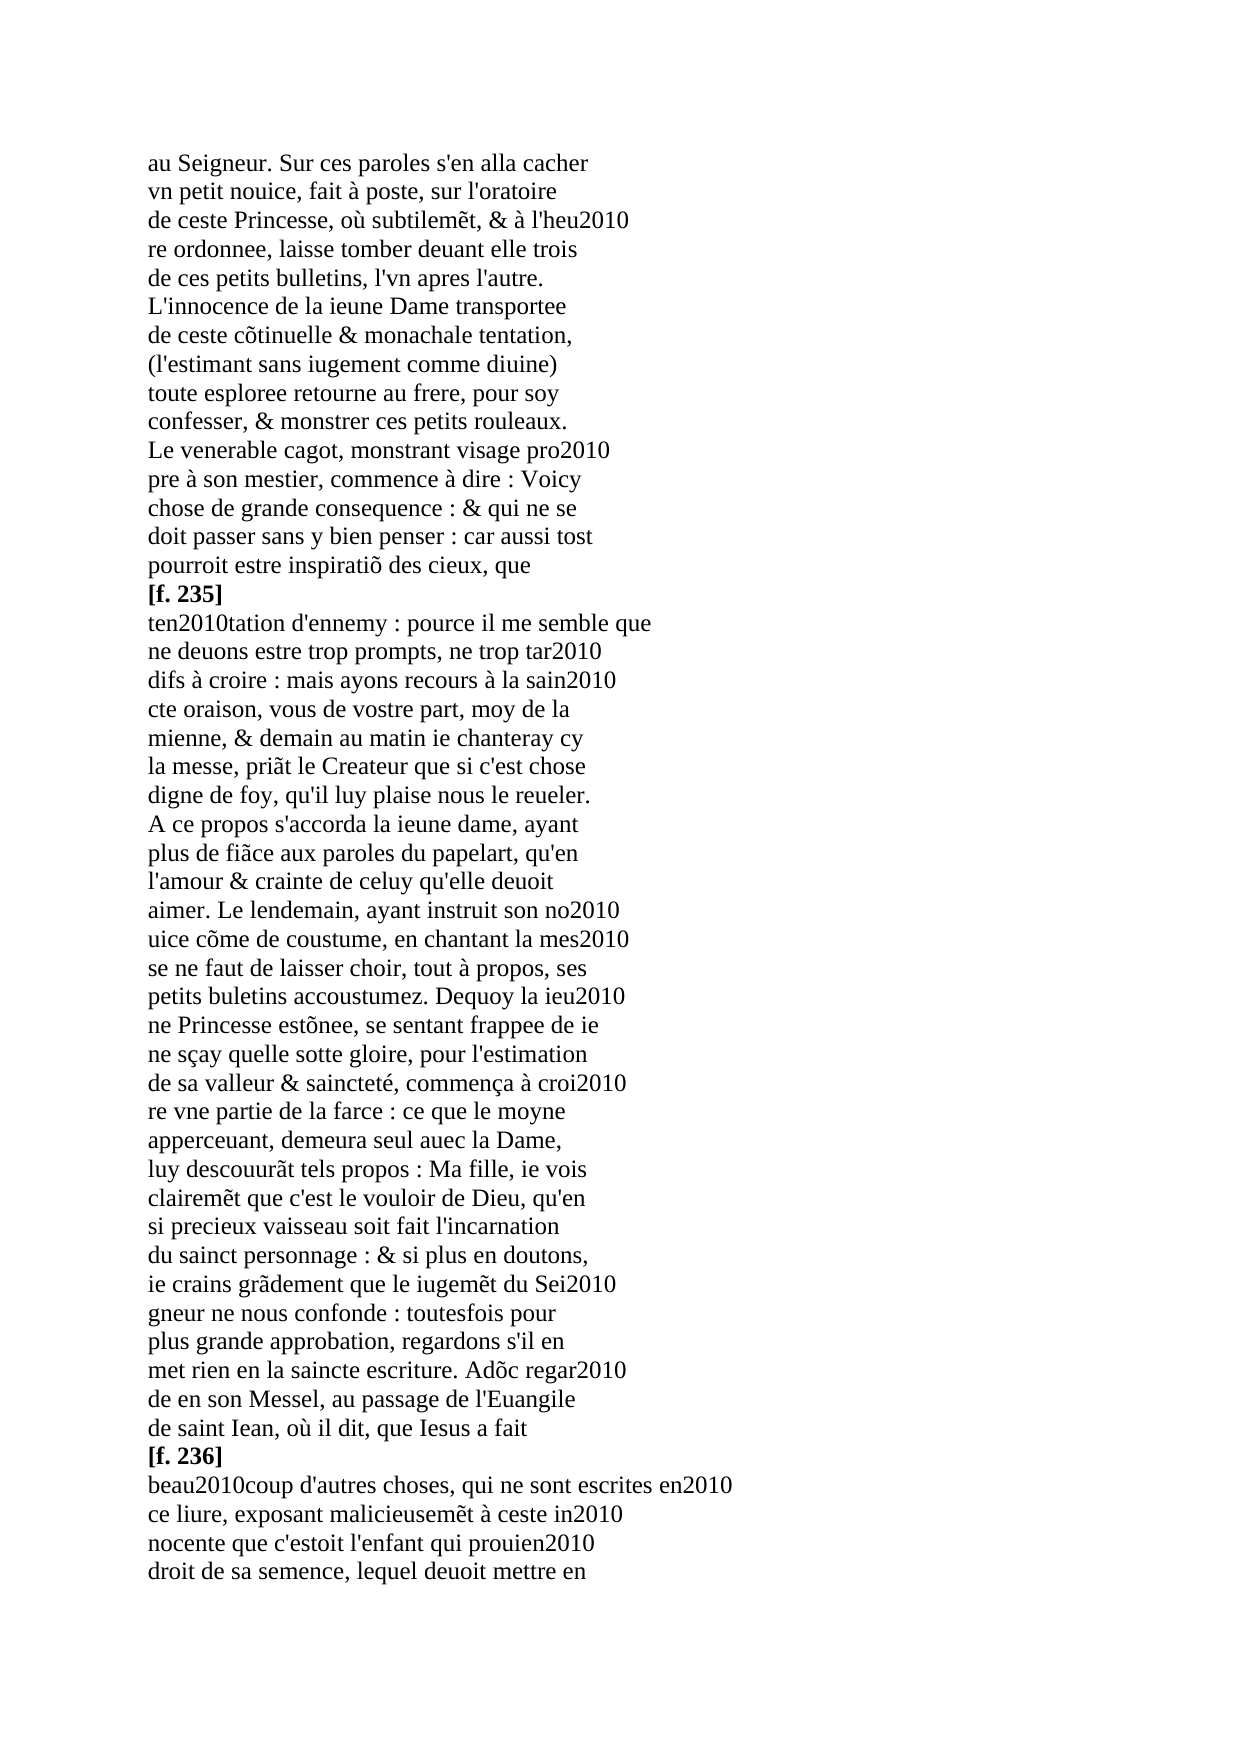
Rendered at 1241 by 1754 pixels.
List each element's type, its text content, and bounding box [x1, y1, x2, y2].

text au Seigneur. Sur ces paroles s'en alla cacher vn petit nouice, fait à poste, sur l'oratoire de ceste Princesse, où subtilemẽt, & à l'heu2010 re ordonnee, laisse tomber deuant elle trois de ces petits bulletins, l'vn apres l'autre. L'innocence de la ieune Dame transportee de ceste cõtinuelle & monachale tentation, (l'estimant sans iugement comme diuine) toute esploree retourne au frere, pour soy confesser, & monstrer ces petits rouleaux. Le venerable cagot, monstrant visage pro2010 pre à son mestier, commence à dire : Voicy chose de grande consequence : & qui ne se doit passer sans y bien penser : car aussi tost pourroit estre inspiratiõ des cieux, que [f. 235] ten2010tation d'ennemy : pource il me semble que ne deuons estre trop prompts, ne trop tar2010 difs à croire : mais ayons recours à la sain2010 cte oraison, vous de vostre part, moy de la mienne, & demain au matin ie chanteray cy la messe, priãt le Createur que si c'est chose digne de foy, qu'il luy plaise nous le reueler. A ce propos s'accorda la ieune dame, ayant plus de fiãce aux paroles du papelart, qu'en l'amour & crainte de celuy qu'elle deuoit aimer. Le lendemain, ayant instruit son no2010 uice cõme de coustume, en chantant la mes2010 se ne faut de laisser choir, tout à propos, ses petits buletins accoustumez. Dequoy la ieu2010 ne Princesse estõnee, se sentant frappee de ie ne sçay quelle sotte gloire, pour l'estimation de sa valleur & saincteté, commença à croi2010 re vne partie de la farce : ce que le moyne apperceuant, demeura seul auec la Dame, luy descouurãt tels propos : Ma fille, ie vois clairemẽt que c'est le vouloir de Dieu, qu'en si precieux vaisseau soit fait l'incarnation du sainct personnage : & si plus en doutons, ie crains grãdement que le iugemẽt du Sei2010 gneur ne nous confonde : toutesfois pour plus grande approbation, regardons s'il en met rien en la saincte escriture. Adõc regar2010 de en son Messel, au passage de l'Euangile de saint Iean, où il dit, que Iesus a fait [f. 236] beau2010coup d'autres choses, qui ne sont escrites en2010 ce liure, exposant malicieusemẽt à ceste in2010 nocente que c'estoit l'enfant qui prouien2010 droit de sa semence, lequel deuoit mettre en [148, 148, 1093, 1585]
